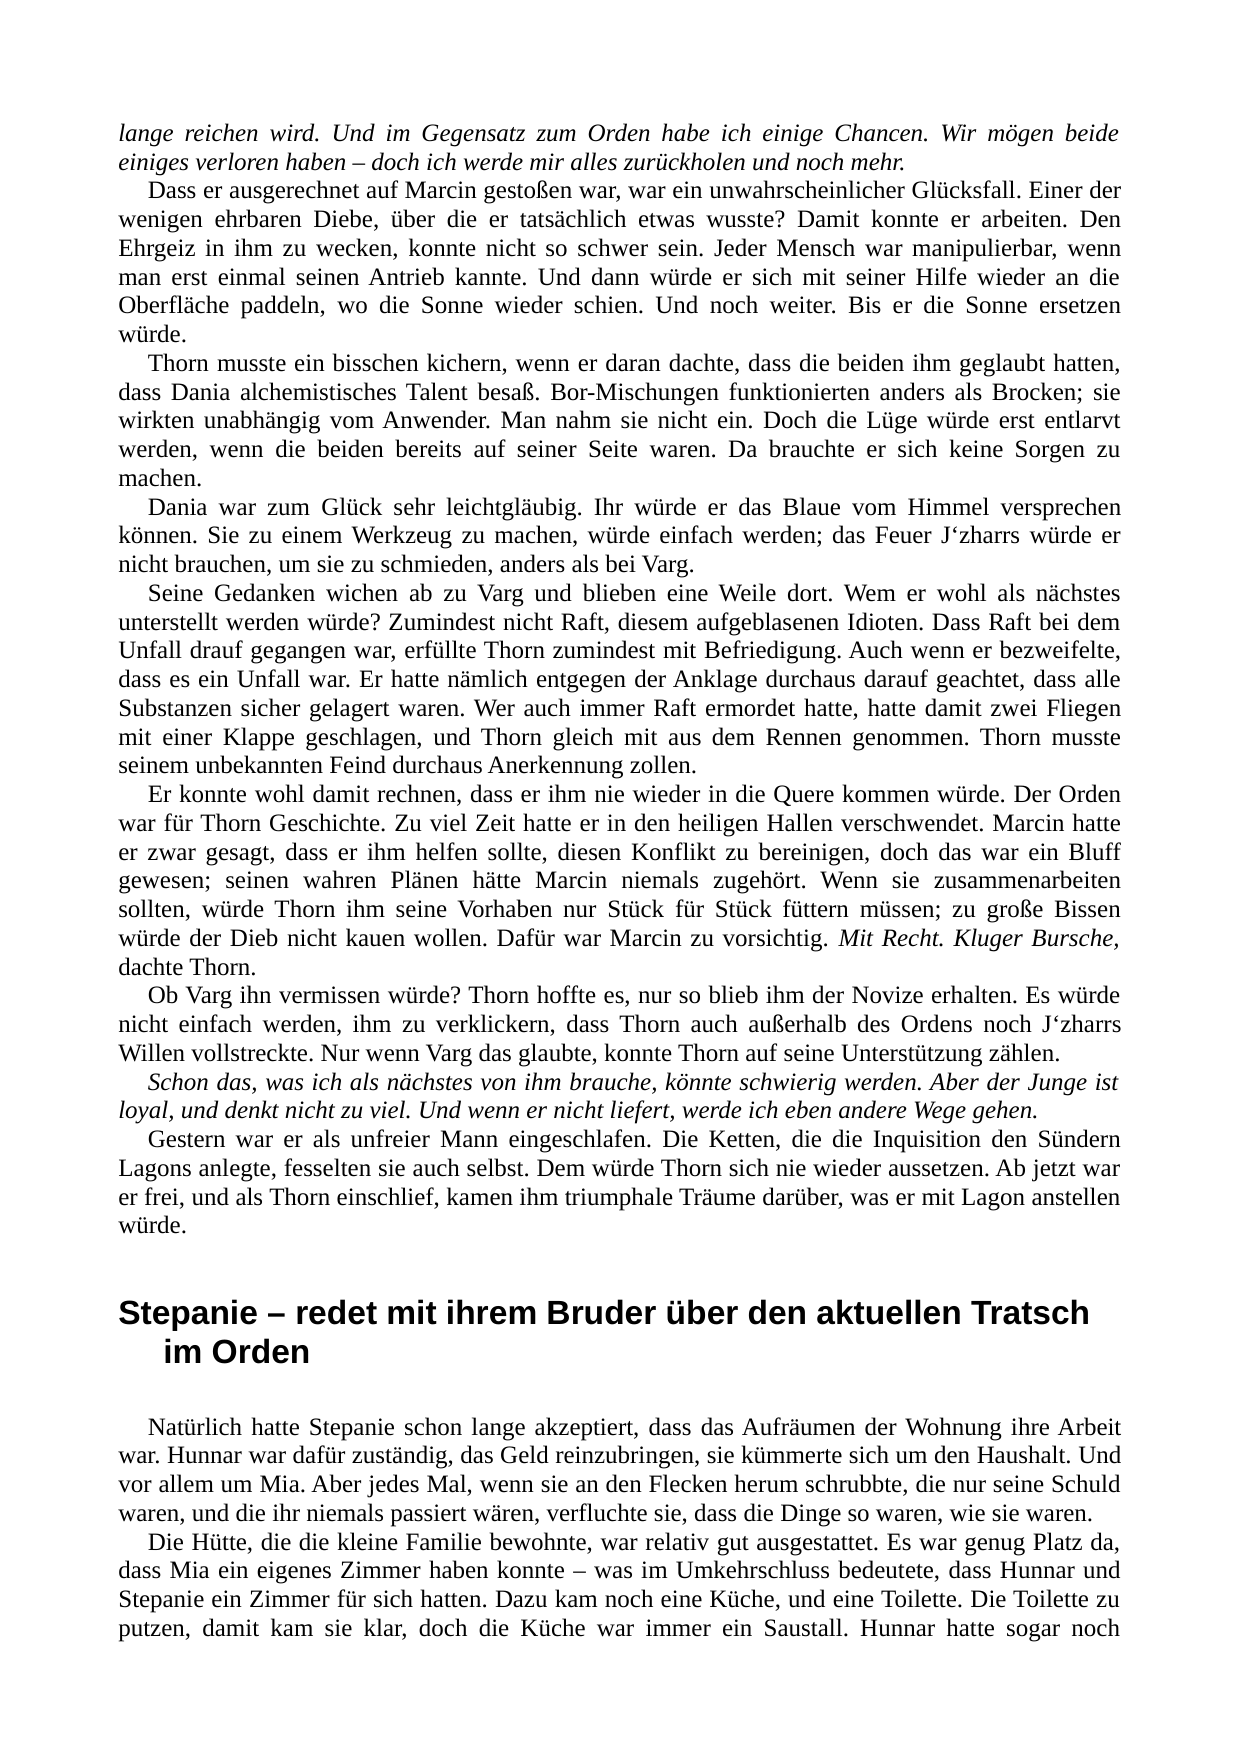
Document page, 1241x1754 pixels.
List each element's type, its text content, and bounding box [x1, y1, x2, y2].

text Gestern war er als unfreier Mann eingeschlafen. Die Ketten, die die Inquisition den Sündern Lagons anlegte, fesselten sie auch selbst. Dem würde Thorn sich nie wieder aussetzen. Ab jetzt war er frei, und als Thorn einschlief, kamen ihm triumphale Träume darüber, was er mit Lagon anstellen würde. [118, 1124, 1122, 1239]
text Dass er ausgerechnet auf Marcin gestoßen war, war ein unwahrscheinlicher Glücksfall. Einer der wenigen ehrbaren Diebe, über die er tatsächlich etwas wusste? Damit konnte er arbeiten. Den Ehrgeiz in ihm zu wecken, konnte nicht so schwer sein. Jeder Mensch war manipulierbar, wenn man erst einmal seinen Antrieb kannte. Und dann würde er sich mit seiner Hilfe wieder an die Oberfläche paddeln, wo die Sonne wieder schien. Und noch weiter. Bis er die Sonne ersetzen würde. [118, 176, 1122, 348]
text Dania war zum Glück sehr leichtgläubig. Ihr würde er das Blaue vom Himmel versprechen können. Sie zu einem Werkzeug zu machen, würde einfach werden; das Feuer J‘zharrs würde er nicht brauchen, um sie zu schmieden, anders als bei Varg. [118, 492, 1122, 578]
text Ob Varg ihn vermissen würde? Thorn hoffte es, nur so blieb ihm der Novize erhalten. Es würde nicht einfach werden, ihm zu verklickern, dass Thorn auch außerhalb des Ordens noch J‘zharrs Willen vollstreckte. Nur wenn Varg das glaubte, konnte Thorn auf seine Unterstützung zählen. [118, 981, 1122, 1067]
text lange reichen wird. Und im Gegensatz zum Orden habe ich einige Chancen. Wir mögen beide einiges verloren haben – doch ich werde mir alles zurückholen und noch mehr. [118, 118, 1122, 176]
text Natürlich hatte Stepanie schon lange akzeptiert, dass das Aufräumen der Wohnung ihre Arbeit war. Hunnar war dafür zuständig, das Geld reinzubringen, sie kümmerte sich um den Haushalt. Und vor allem um Mia. Aber jedes Mal, wenn sie an den Flecken herum schrubbte, die nur seine Schuld waren, und die ihr niemals passiert wären, verfluchte sie, dass die Dinge so waren, wie sie waren. [118, 1412, 1122, 1527]
text Schon das, was ich als nächstes von ihm brauche, könnte schwierig werden. Aber der Junge ist loyal, und denkt nicht zu viel. Und wenn er nicht liefert, werde ich eben andere Wege gehen. [118, 1067, 1122, 1124]
text Seine Gedanken wichen ab zu Varg und blieben eine Weile dort. Wem er wohl als nächstes unterstellt werden würde? Zumindest nicht Raft, diesem aufgeblasenen Idioten. Dass Raft bei dem Unfall drauf gegangen war, erfüllte Thorn zumindest mit Befriedigung. Auch wenn er bezweifelte, dass es ein Unfall war. Er hatte nämlich entgegen der Anklage durchaus darauf geachtet, dass alle Substanzen sicher gelagert waren. Wer auch immer Raft ermordet hatte, hatte damit zwei Fliegen mit einer Klappe geschlagen, und Thorn gleich mit aus dem Rennen genommen. Thorn musste seinem unbekannten Feind durchaus Anerkennung zollen. [118, 578, 1122, 779]
text Die Hütte, die die kleine Familie bewohnte, war relativ gut ausgestattet. Es war genug Platz da, dass Mia ein eigenes Zimmer haben konnte – was im Umkehrschluss bedeutete, dass Hunnar und Stepanie ein Zimmer für sich hatten. Dazu kam noch eine Küche, und eine Toilette. Die Toilette zu putzen, damit kam sie klar, doch die Küche war immer ein Saustall. Hunnar hatte sogar noch [118, 1527, 1122, 1642]
text Thorn musste ein bisschen kichern, wenn er daran dachte, dass die beiden ihm geglaubt hatten, dass Dania alchemistisches Talent besaß. Bor-Mischungen funktionierten anders als Brocken; sie wirkten unabhängig vom Anwender. Man nahm sie nicht ein. Doch die Lüge würde erst entlarvt werden, wenn die beiden bereits auf seiner Seite waren. Da brauchte er sich keine Sorgen zu machen. [118, 348, 1122, 492]
subtitle Stepanie – redet mit ihrem Bruder über den aktuellen Tratsch im Orden [118, 1293, 1122, 1370]
text Er konnte wohl damit rechnen, dass er ihm nie wieder in die Quere kommen würde. Der Orden war für Thorn Geschichte. Zu viel Zeit hatte er in den heiligen Hallen verschwendet. Marcin hatte er zwar gesagt, dass er ihm helfen sollte, diesen Konflikt zu bereinigen, doch das war ein Bluff gewesen; seinen wahren Plänen hätte Marcin niemals zugehört. Wenn sie zusammenarbeiten sollten, würde Thorn ihm seine Vorhaben nur Stück für Stück füttern müssen; zu große Bissen würde der Dieb nicht kauen wollen. Dafür war Marcin zu vorsichtig. Mit Recht. Kluger Bursche, dachte Thorn. [118, 779, 1122, 981]
